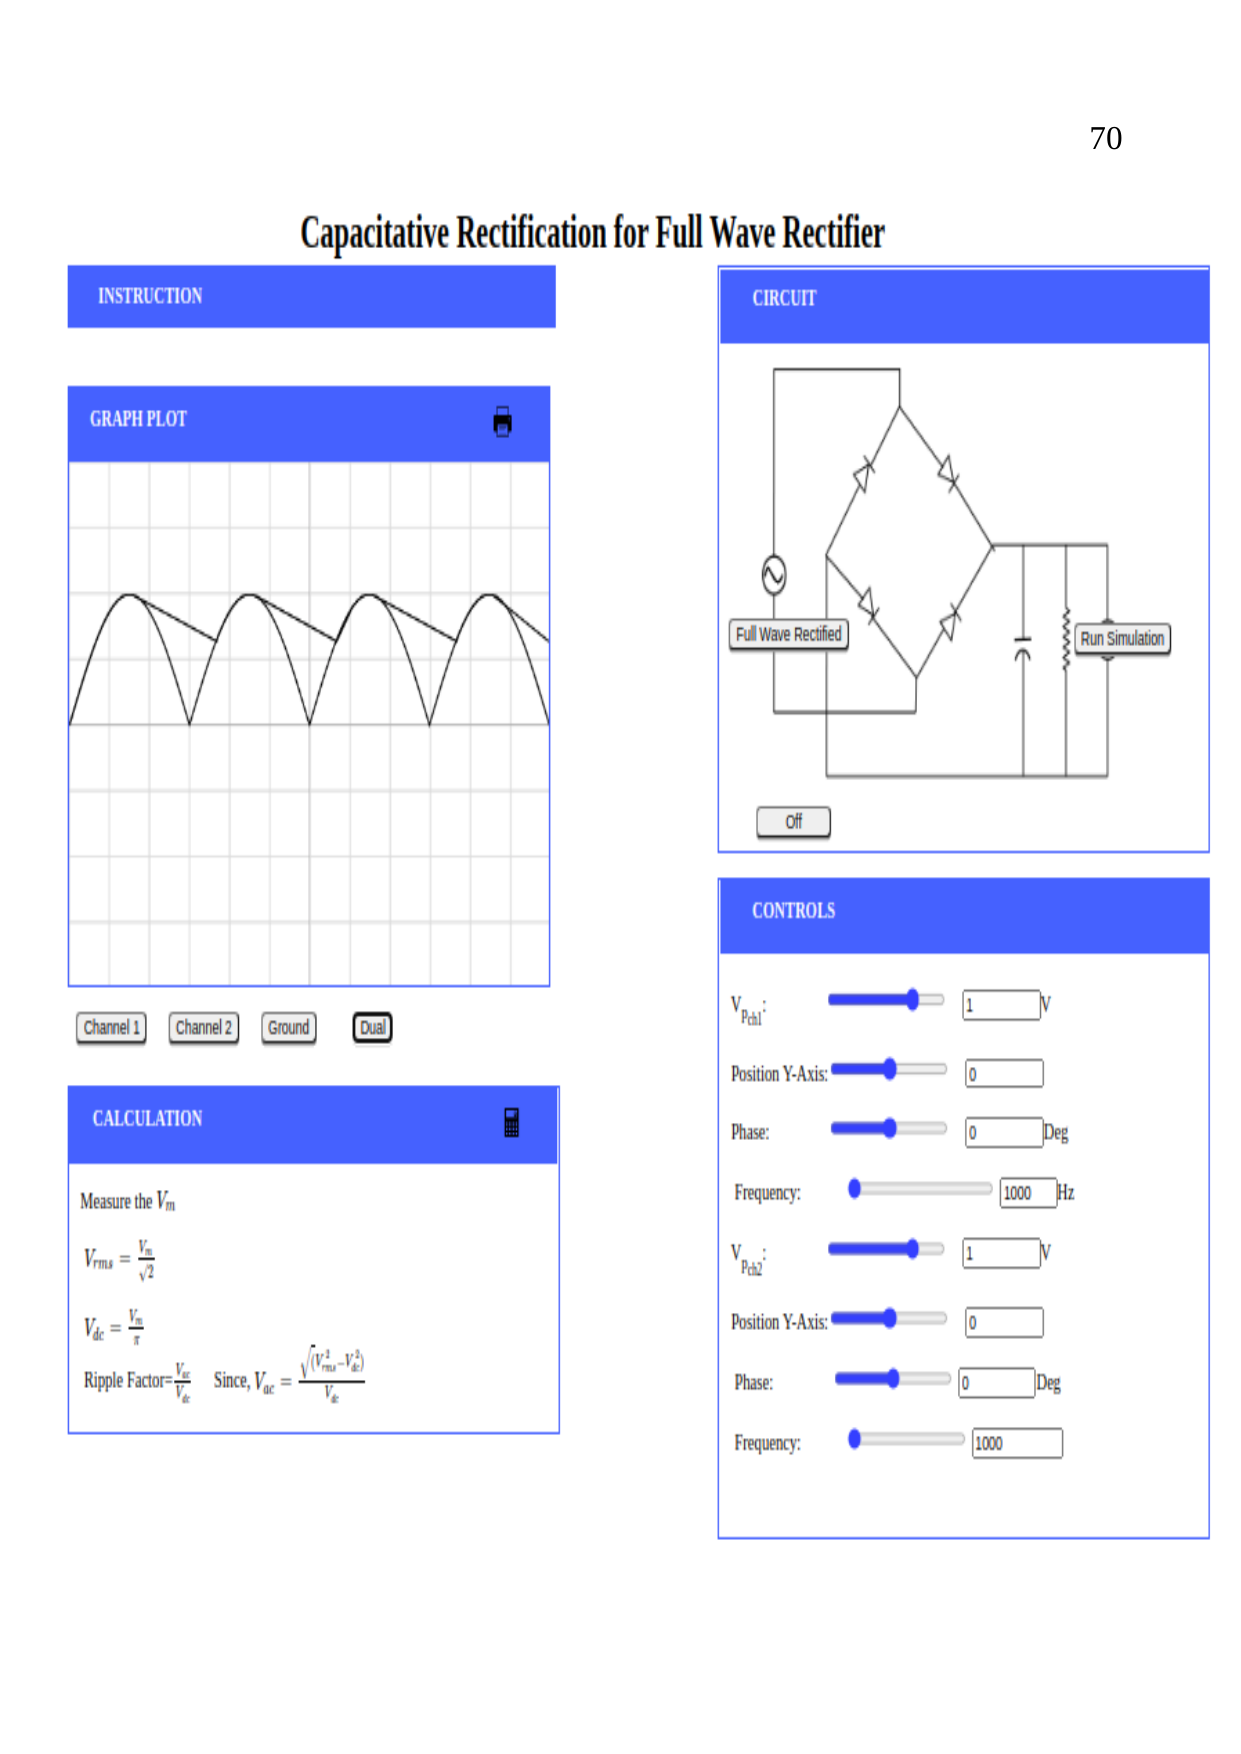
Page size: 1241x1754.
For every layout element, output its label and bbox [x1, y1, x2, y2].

picture [61, 210, 1217, 1578]
